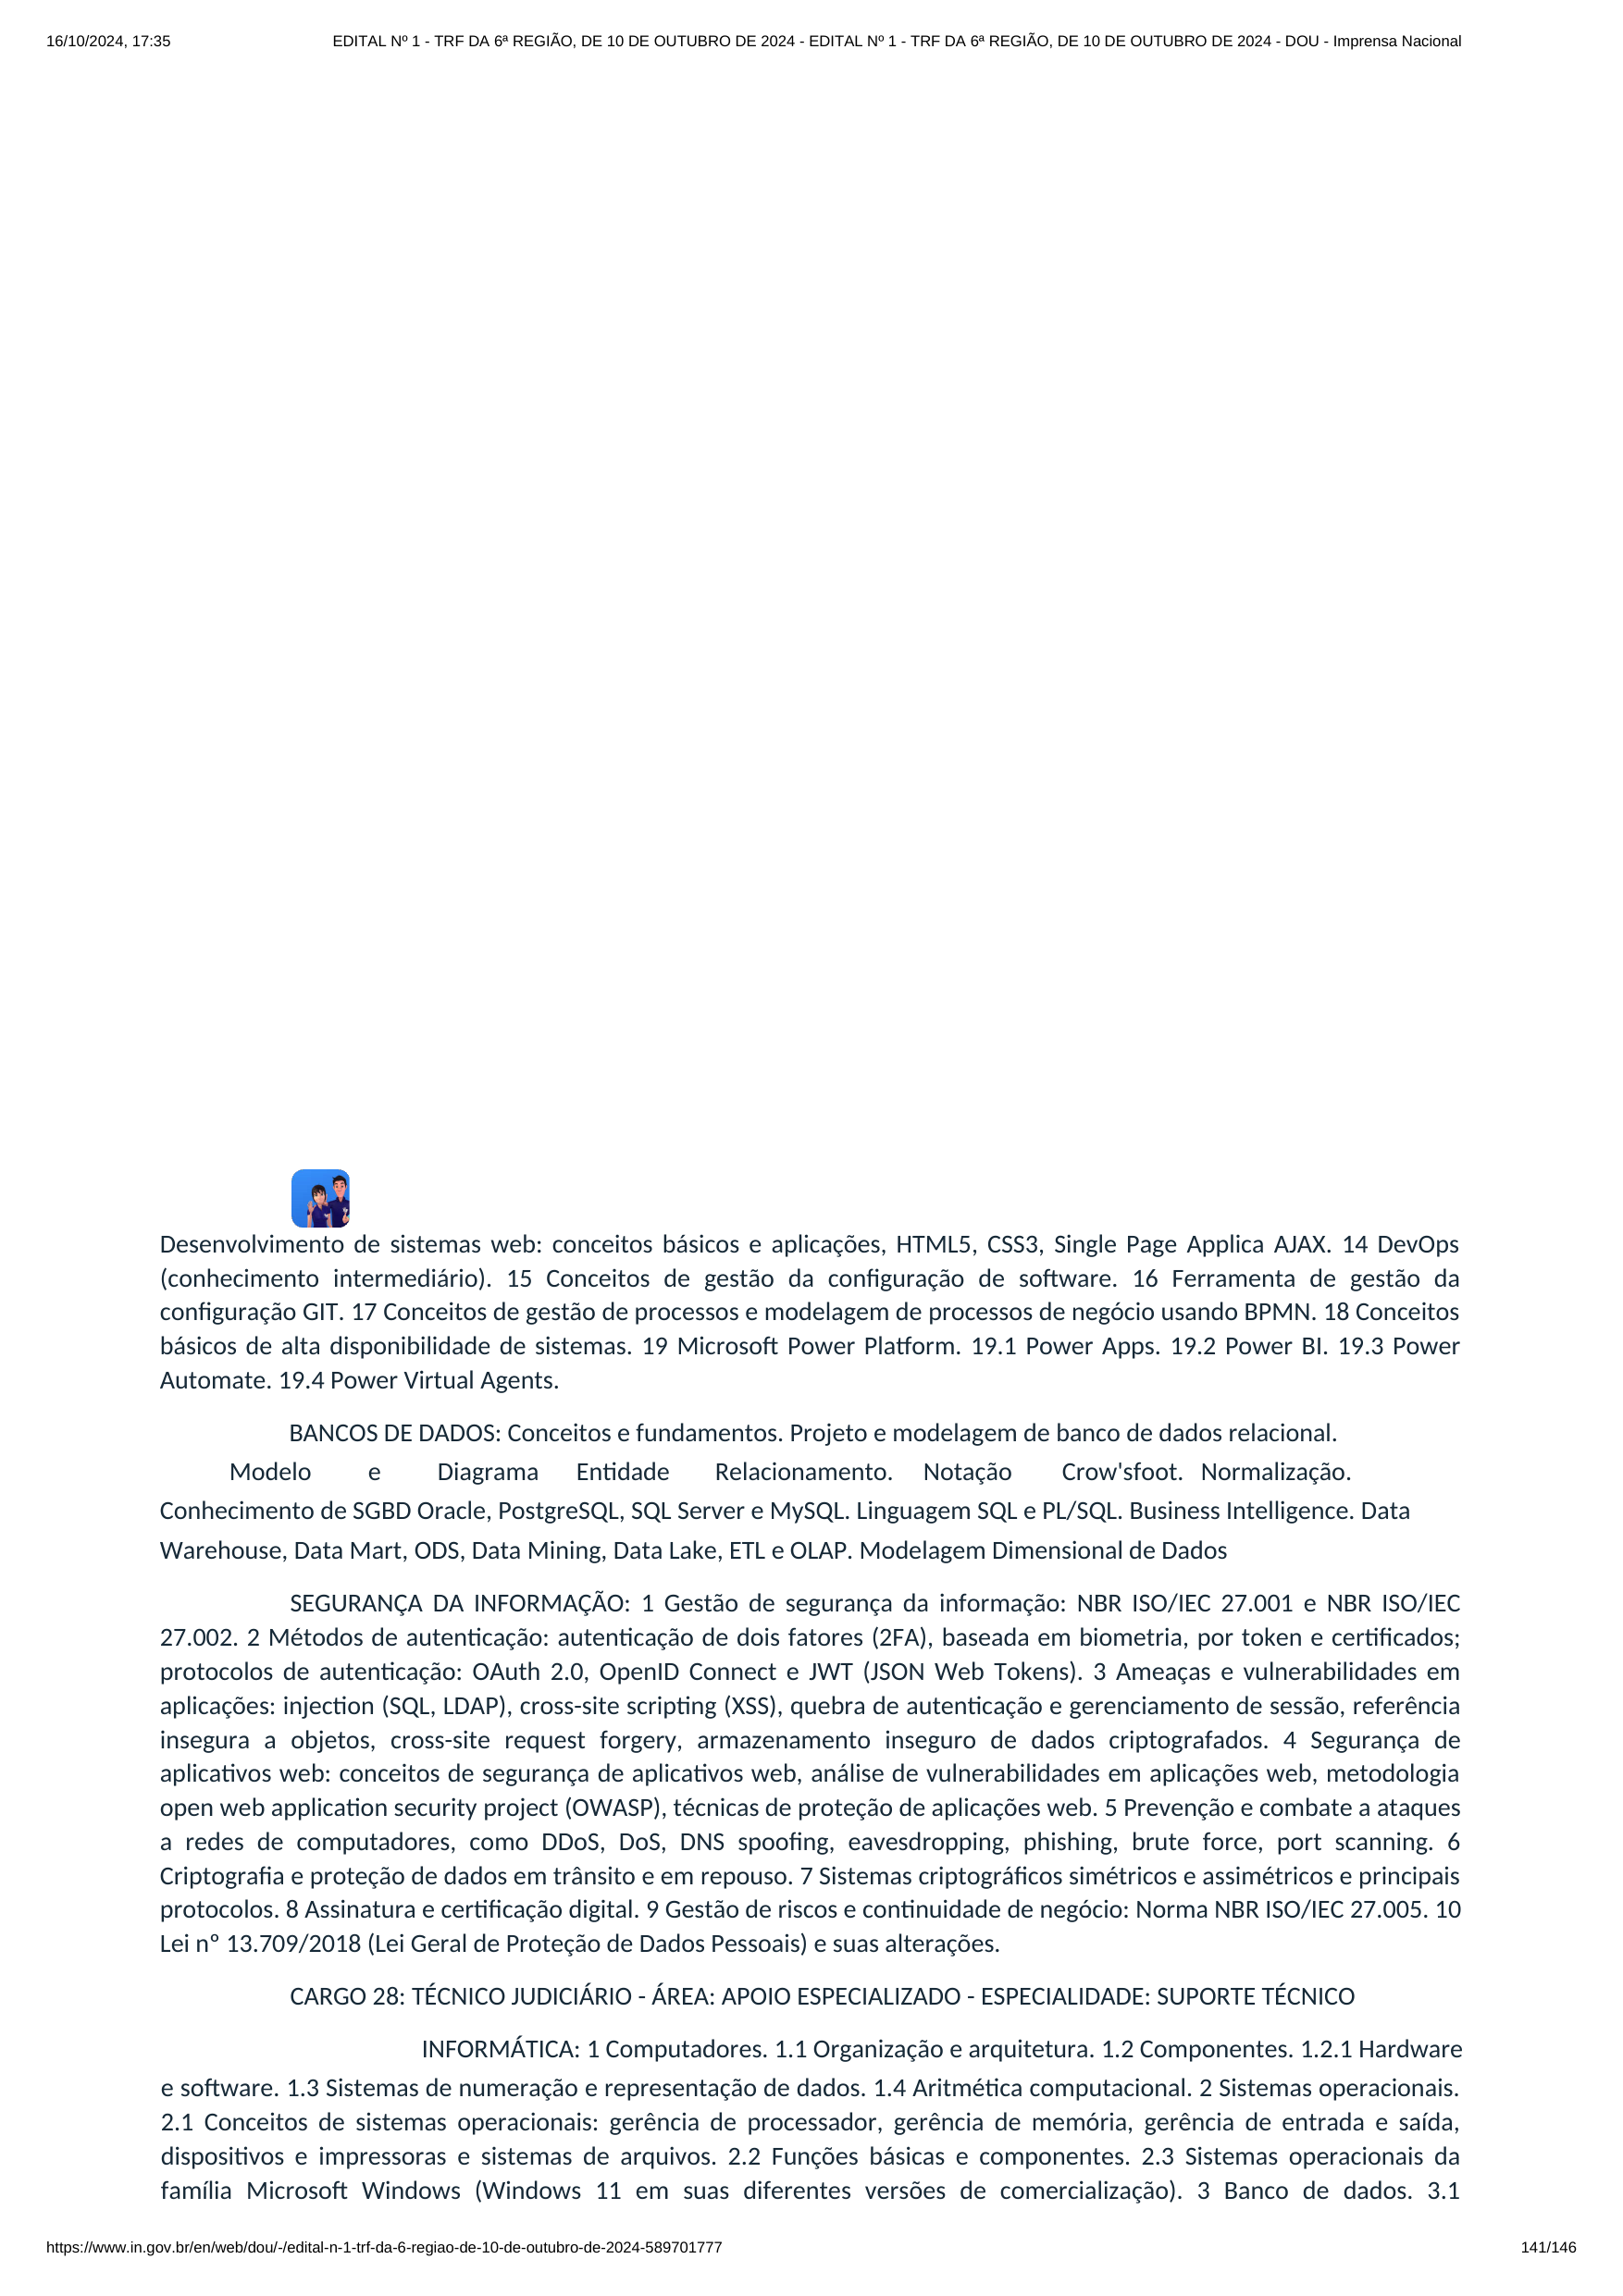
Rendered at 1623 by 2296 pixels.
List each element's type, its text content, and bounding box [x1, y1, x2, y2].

text Desenvolvimento de sistemas web: conceitos básicos e aplicações, HTML5, CSS3, Single Page Applica AJAX. 14 DevOps (conhecimento intermediário). 15 Conceitos de gestão da configuração de software. 16 Ferramenta de gestão da configuração GIT. 17 Conceitos de gestão de processos e modelagem de processos de negócio usando BPMN. 18 Conceitos básicos de alta disponibilidade de sistemas. 19 Microsoft Power Platform. 19.1 Power Apps. 19.2 Power BI. 19.3 Power Automate. 19.4 Power Virtual Agents. [160, 1228, 1462, 1395]
text BANCOS DE DADOS: Conceitos e fundamentos. Projeto e modelagem de banco de dados relacional. Modelo e Diagrama Entidade Relacionamento. Notação Crow'sfoot. Normalização. Conhecimento de SGBD Oracle, PostgreSQL, SQL Server e MySQL. Linguagem SQL e PL/SQL. Business Intelligence. Data Warehouse, Data Mart, ODS, Data Mining, Data Lake, ETL e OLAP. Modelagem Dimensional de Dados [160, 1416, 1464, 1565]
text INFORMÁTICA: 1 Computadores. 1.1 Organização e arquitetura. 1.2 Componentes. 1.2.1 Hardware [162, 2032, 1464, 2065]
text SEGURANÇA DA INFORMAÇÃO: 1 Gestão de segurança da informação: NBR ISO/IEC 27.001 e NBR ISO/IEC 27.002. 2 Métodos de autenticação: autenticação de dois fatores (2FA), baseada em biometria, por token e certificados; protocolos de autenticação: OAuth 2.0, OpenID Connect e JWT (JSON Web Tokens). 3 Ameaças e vulnerabilidades em aplicações: injection (SQL, LDAP), cross-site scripting (XSS), quebra de autenticação e gerenciamento de sessão, referência insegura a objetos, cross-site request forgery, armazenamento inseguro de dados criptografados. 4 Segurança de aplicativos web: conceitos de segurança de aplicativos web, análise de vulnerabilidades em aplicações web, metodologia open web application security project (OWASP), técnicas de proteção de aplicações web. 5 Prevenção e combate a ataques a redes de computadores, como DDoS, DoS, DNS spoofing, eavesdropping, phishing, brute force, port scanning. 6 Criptografia e proteção de dados em trânsito e em repouso. 7 Sistemas criptográficos simétricos e assimétricos e principais protocolos. 8 Assinatura e certificação digital. 9 Gestão de riscos e continuidade de negócio: Norma NBR ISO/IEC 27.005. 10 Lei nº 13.709/2018 (Lei Geral de Proteção de Dados Pessoais) e suas alterações. [160, 1587, 1462, 1959]
text e software. 1.3 Sistemas de numeração e representação de dados. 1.4 Aritmética computacional. 2 Sistemas operacionais. 2.1 Conceitos de sistemas operacionais: gerência de processador, gerência de memória, gerência de entrada e saída, dispositivos e impressoras e sistemas de arquivos. 2.2 Funções básicas e componentes. 2.3 Sistemas operacionais da família Microsoft Windows (Windows 11 em suas diferentes versões de comercialização). 3 Banco de dados. 3.1 [161, 2071, 1462, 2205]
text CARGO 28: TÉCNICO JUDICIÁRIO - ÁREA: APOIO ESPECIALIZADO - ESPECIALIDADE: SUPORTE TÉCNICO [160, 1980, 1462, 2012]
